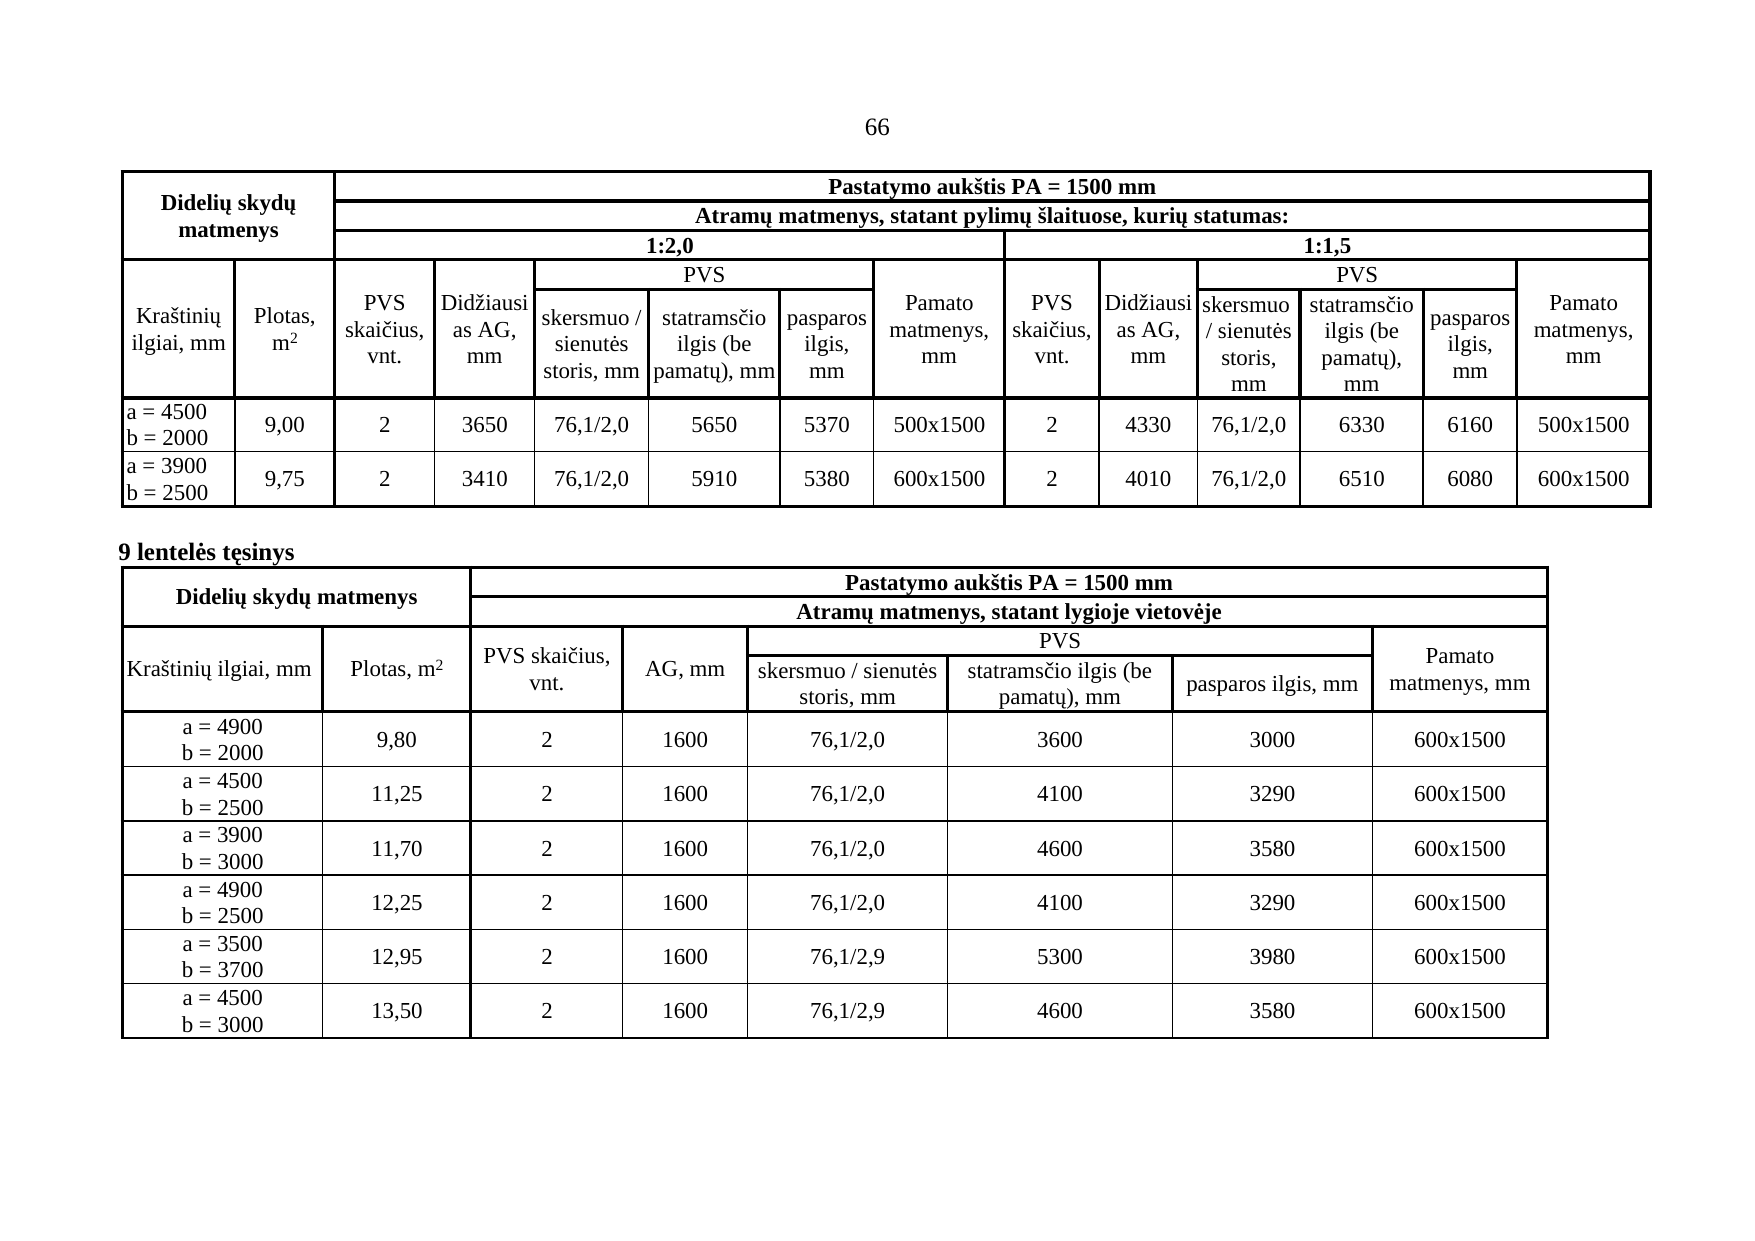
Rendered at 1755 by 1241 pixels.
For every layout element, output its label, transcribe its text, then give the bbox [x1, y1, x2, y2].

table_cell 600x1500 [874, 452, 1003, 505]
table_cell statramsčio ilgis (be pamatų), mm [949, 657, 1171, 710]
table_cell 76,1/2,0 [748, 822, 947, 874]
table_cell pasparos ilgis, mm [1174, 657, 1371, 710]
table_cell 4600 [948, 984, 1172, 1037]
table_cell a = 4500 b = 2500 [124, 767, 322, 820]
table_cell 600x1500 [1373, 876, 1546, 928]
table_cell Didžiausias AG, mm [436, 261, 533, 396]
table_cell 1600 [623, 930, 747, 983]
table_cell skersmuo / sienutės storis, mm [536, 291, 647, 396]
table_cell 2 [1006, 400, 1098, 451]
table_cell 600x1500 [1518, 452, 1648, 505]
table_cell 6080 [1424, 452, 1516, 505]
table_cell Pamato matmenys, mm [1374, 628, 1546, 710]
table_cell 3290 [1173, 876, 1372, 928]
table_cell 3980 [1173, 930, 1372, 983]
table_cell Kraštinių ilgiai, mm [124, 628, 321, 710]
table_cell 600x1500 [1373, 984, 1546, 1037]
table_cell 76,1/2,9 [748, 984, 947, 1037]
table_cell PVS [1199, 261, 1515, 288]
table_cell Pamato matmenys, mm [1518, 261, 1648, 396]
table_cell 5380 [781, 452, 873, 505]
table_cell 2 [336, 400, 434, 451]
table_cell 600x1500 [1373, 767, 1546, 820]
table_cell 5370 [781, 400, 873, 451]
table_cell 3580 [1173, 822, 1372, 874]
table_cell 2 [472, 930, 622, 983]
table_cell 4010 [1100, 452, 1197, 505]
table_cell 2 [336, 452, 434, 505]
table_cell 5650 [649, 400, 779, 451]
table_cell 9,80 [323, 713, 469, 766]
table_cell a = 3500 b = 3700 [124, 930, 322, 983]
table_cell skersmuo / sienutės storis, mm [749, 657, 946, 710]
table_cell 4100 [948, 876, 1172, 928]
table_cell a = 4900 b = 2500 [124, 876, 322, 928]
table_cell 4100 [948, 767, 1172, 820]
table_header Pastatymo aukštis PA = 1500 mm [336, 173, 1648, 199]
table_cell 76,1/2,0 [1198, 400, 1299, 451]
table_cell 5300 [948, 930, 1172, 983]
table_cell Pamato matmenys, mm [875, 261, 1003, 396]
table_cell 76,1/2,0 [535, 452, 648, 505]
table_cell 600x1500 [1373, 713, 1546, 766]
table_cell 6510 [1301, 452, 1422, 505]
table_cell 3650 [435, 400, 534, 451]
table_cell Plotas, m2 [236, 261, 333, 396]
table_cell 13,50 [323, 984, 469, 1037]
table_cell PVS skaičius, vnt. [336, 261, 433, 396]
table_cell PVS skaičius, vnt. [1006, 261, 1098, 396]
table_cell 1:1,5 [1006, 232, 1648, 258]
table_cell 600x1500 [1373, 930, 1546, 983]
table_cell 9,75 [236, 452, 333, 505]
table_cell 9,00 [236, 400, 333, 451]
table_cell 1600 [623, 984, 747, 1037]
table_header Pastatymo aukštis PA = 1500 mm [472, 569, 1546, 595]
table_cell 2 [472, 767, 622, 820]
table_cell 4600 [948, 822, 1172, 874]
table_cell 1600 [623, 822, 747, 874]
table_cell 500x1500 [1518, 400, 1648, 451]
table_cell Kraštinių ilgiai, mm [124, 261, 233, 396]
table_cell 5910 [649, 452, 779, 505]
table_cell 1:2,0 [336, 232, 1003, 258]
text 9 lentelės tęsinys [118, 537, 1636, 566]
table_cell 2 [472, 713, 622, 766]
table_cell 6160 [1424, 400, 1516, 451]
table_cell 12,25 [323, 876, 469, 928]
table_cell Plotas, m2 [324, 628, 469, 710]
table_cell PVS skaičius, vnt. [472, 628, 621, 710]
table_header Didelių skydų matmenys [124, 569, 469, 624]
table_cell a = 3900 b = 2500 [124, 452, 234, 505]
table_cell 2 [472, 822, 622, 874]
table_cell 3580 [1173, 984, 1372, 1037]
table_cell PVS [536, 261, 872, 288]
table_cell 3410 [435, 452, 534, 505]
table_cell pasparos ilgis, mm [781, 291, 872, 396]
table_cell 1600 [623, 876, 747, 928]
table_cell 2 [472, 984, 622, 1037]
table_cell 3000 [1173, 713, 1372, 766]
table_cell Atramų matmenys, statant pylimų šlaituose, kurių statumas: [336, 203, 1648, 229]
table_cell skersmuo / sienutės storis, mm [1199, 291, 1298, 396]
table_cell 3290 [1173, 767, 1372, 820]
table_cell a = 4500 b = 3000 [124, 984, 322, 1037]
table_cell 2 [1006, 452, 1098, 505]
table_cell a = 3900 b = 3000 [124, 822, 322, 874]
table_cell 4330 [1100, 400, 1197, 451]
table_cell 76,1/2,0 [748, 767, 947, 820]
table_cell PVS [749, 628, 1371, 654]
table_cell 76,1/2,0 [748, 876, 947, 928]
table_cell 2 [472, 876, 622, 928]
table_cell a = 4900 b = 2000 [124, 713, 322, 766]
table_cell 500x1500 [874, 400, 1003, 451]
table_cell Atramų matmenys, statant lygioje vietovėje [472, 598, 1546, 624]
table_cell 1600 [623, 767, 747, 820]
table_cell pasparos ilgis, mm [1425, 291, 1515, 396]
table_cell statramsčio ilgis (be pamatų), mm [650, 291, 778, 396]
table_cell 11,70 [323, 822, 469, 874]
table_cell statramsčio ilgis (be pamatų), mm [1302, 291, 1422, 396]
table_cell 76,1/2,0 [1198, 452, 1299, 505]
table_header Didelių skydų matmenys [124, 173, 333, 258]
table_cell 11,25 [323, 767, 469, 820]
table_cell 3600 [948, 713, 1172, 766]
table_cell a = 4500 b = 2000 [124, 400, 234, 451]
table_cell 76,1/2,9 [748, 930, 947, 983]
table_cell Didžiausias AG, mm [1101, 261, 1196, 396]
table_cell 12,95 [323, 930, 469, 983]
table_cell AG, mm [624, 628, 746, 710]
table_cell 76,1/2,0 [748, 713, 947, 766]
table_cell 1600 [623, 713, 747, 766]
table_cell 600x1500 [1373, 822, 1546, 874]
table_cell 6330 [1301, 400, 1422, 451]
table_cell 76,1/2,0 [535, 400, 648, 451]
